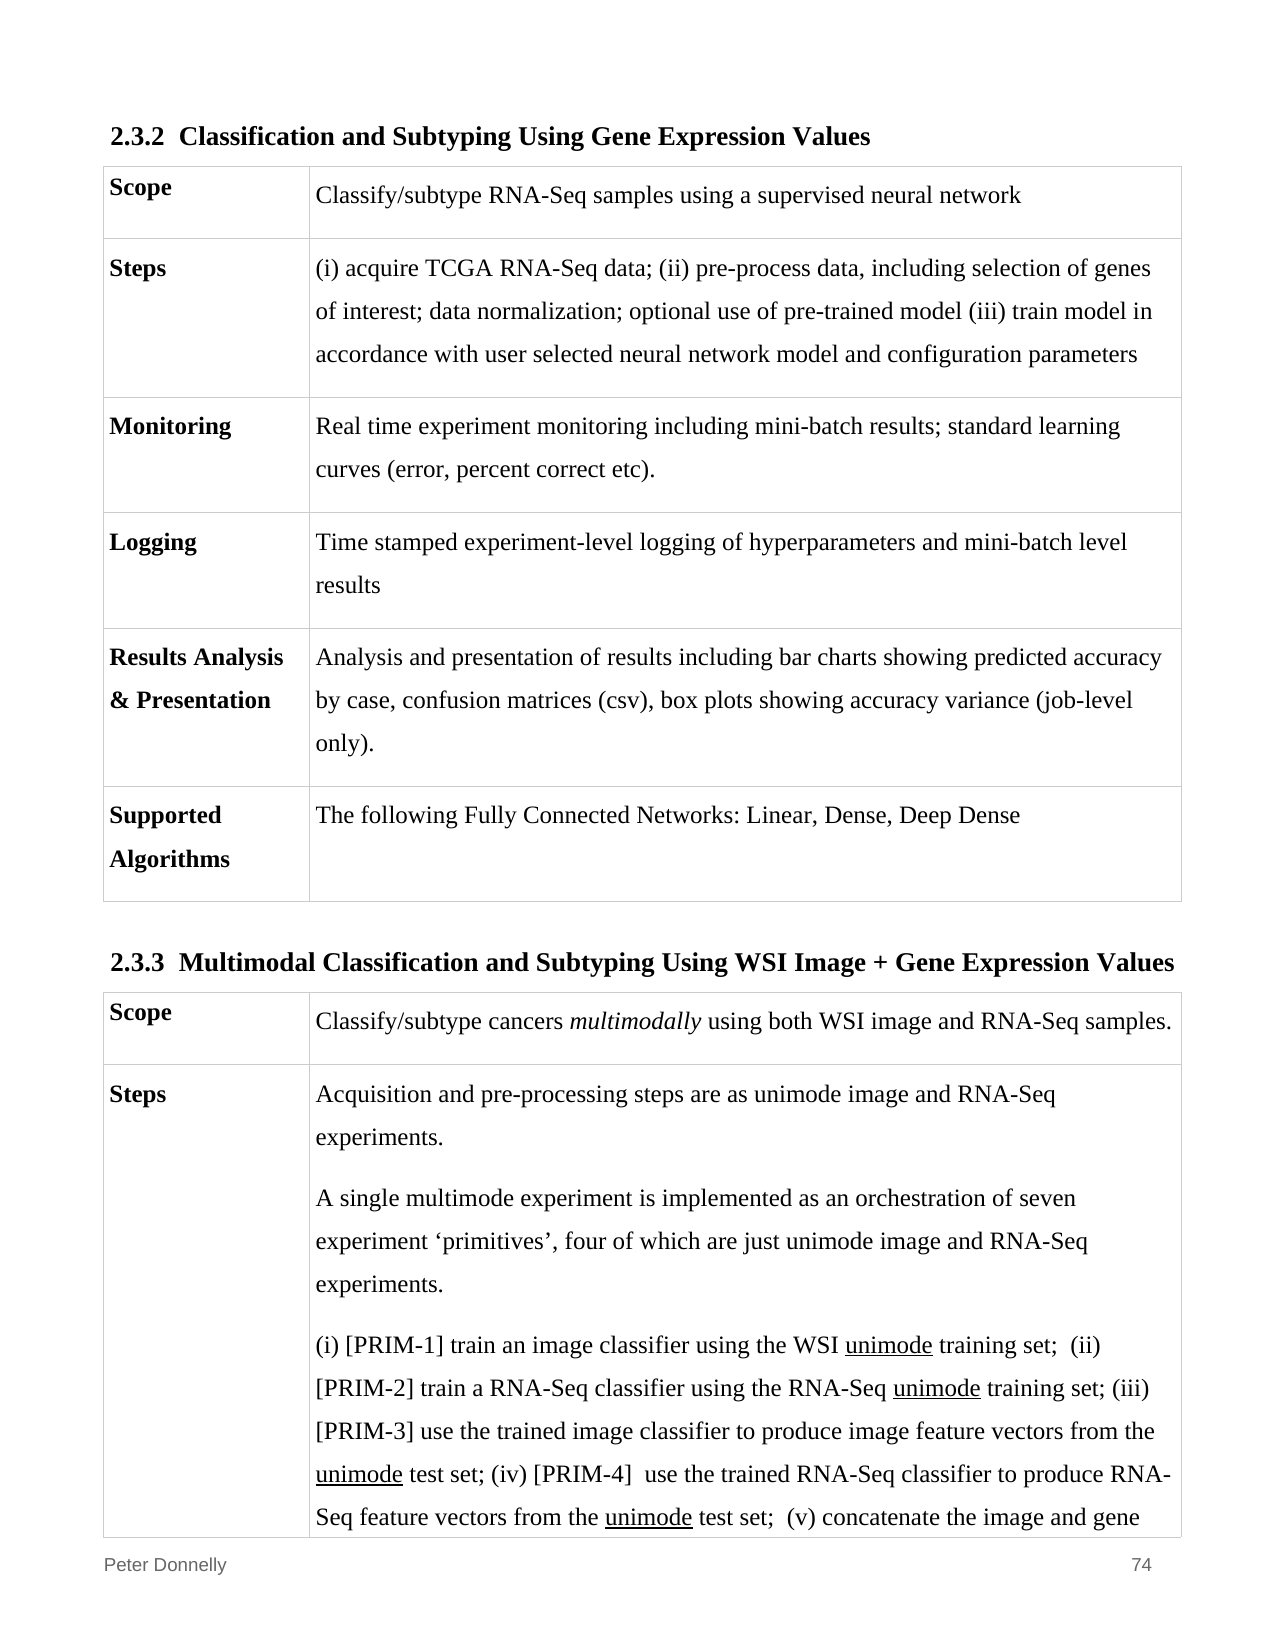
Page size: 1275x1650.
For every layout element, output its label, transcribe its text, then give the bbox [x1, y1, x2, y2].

table_cell Analysis and presentation of results including bar charts showing predicted accuracy by case, confusion matrices (csv), box plots showing accuracy variance (job-level only). [310, 629, 1181, 786]
table_header Scope [104, 167, 309, 238]
table_header Classify/subtype cancers multimodally using both WSI image and RNA-Seq samples. [310, 993, 1181, 1064]
table_cell Time stamped experiment-level logging of hyperparameters and mini-batch level results [310, 513, 1181, 627]
table_cell Results Analysis & Presentation [104, 629, 309, 786]
table_cell Monitoring [104, 398, 309, 512]
table_cell Real time experiment monitoring including mini-batch results; standard learning curves (error, percent correct etc). [310, 398, 1181, 512]
table_cell Acquisition and pre-processing steps are as unimode image and RNA-Seq experiments. A single multimode experiment is implemented as an orchestration of seven experiment ‘primitives’, four of which are just unimode image and RNA-Seq experiments. (i) [PRIM-1] train an image classifier using the WSI unimode training set; (ii) [PRIM-2] train a RNA-Seq classifier using the RNA-Seq unimode training set; (iii) [PRIM-3] use the trained image classifier to produce image feature vectors from the unimode test set; (iv) [PRIM-4] use the trained RNA-Seq classifier to produce RNA-Seq feature vectors from the unimode test set; (v) concatenate the image and gene [310, 1065, 1181, 1537]
table_cell Logging [104, 513, 309, 627]
table_cell Steps [104, 239, 309, 397]
table_header Classify/subtype RNA-Seq samples using a supervised neural network [310, 167, 1181, 238]
table_cell Supported Algorithms [104, 787, 309, 901]
table_cell Steps [104, 1065, 309, 1537]
table_header Scope [104, 993, 309, 1064]
subtitle Multimodal Classification and Subtyping Using WSI Image + Gene Expression Values [103, 946, 1181, 977]
subtitle Classification and Subtyping Using Gene Expression Values [103, 120, 1181, 151]
table_cell (i) acquire TCGA RNA-Seq data; (ii) pre-process data, including selection of genes of interest; data normalization; optional use of pre-trained model (iii) train model in accordance with user selected neural network model and configuration parameters [310, 239, 1181, 397]
table_cell The following Fully Connected Networks: Linear, Dense, Deep Dense [310, 787, 1181, 901]
